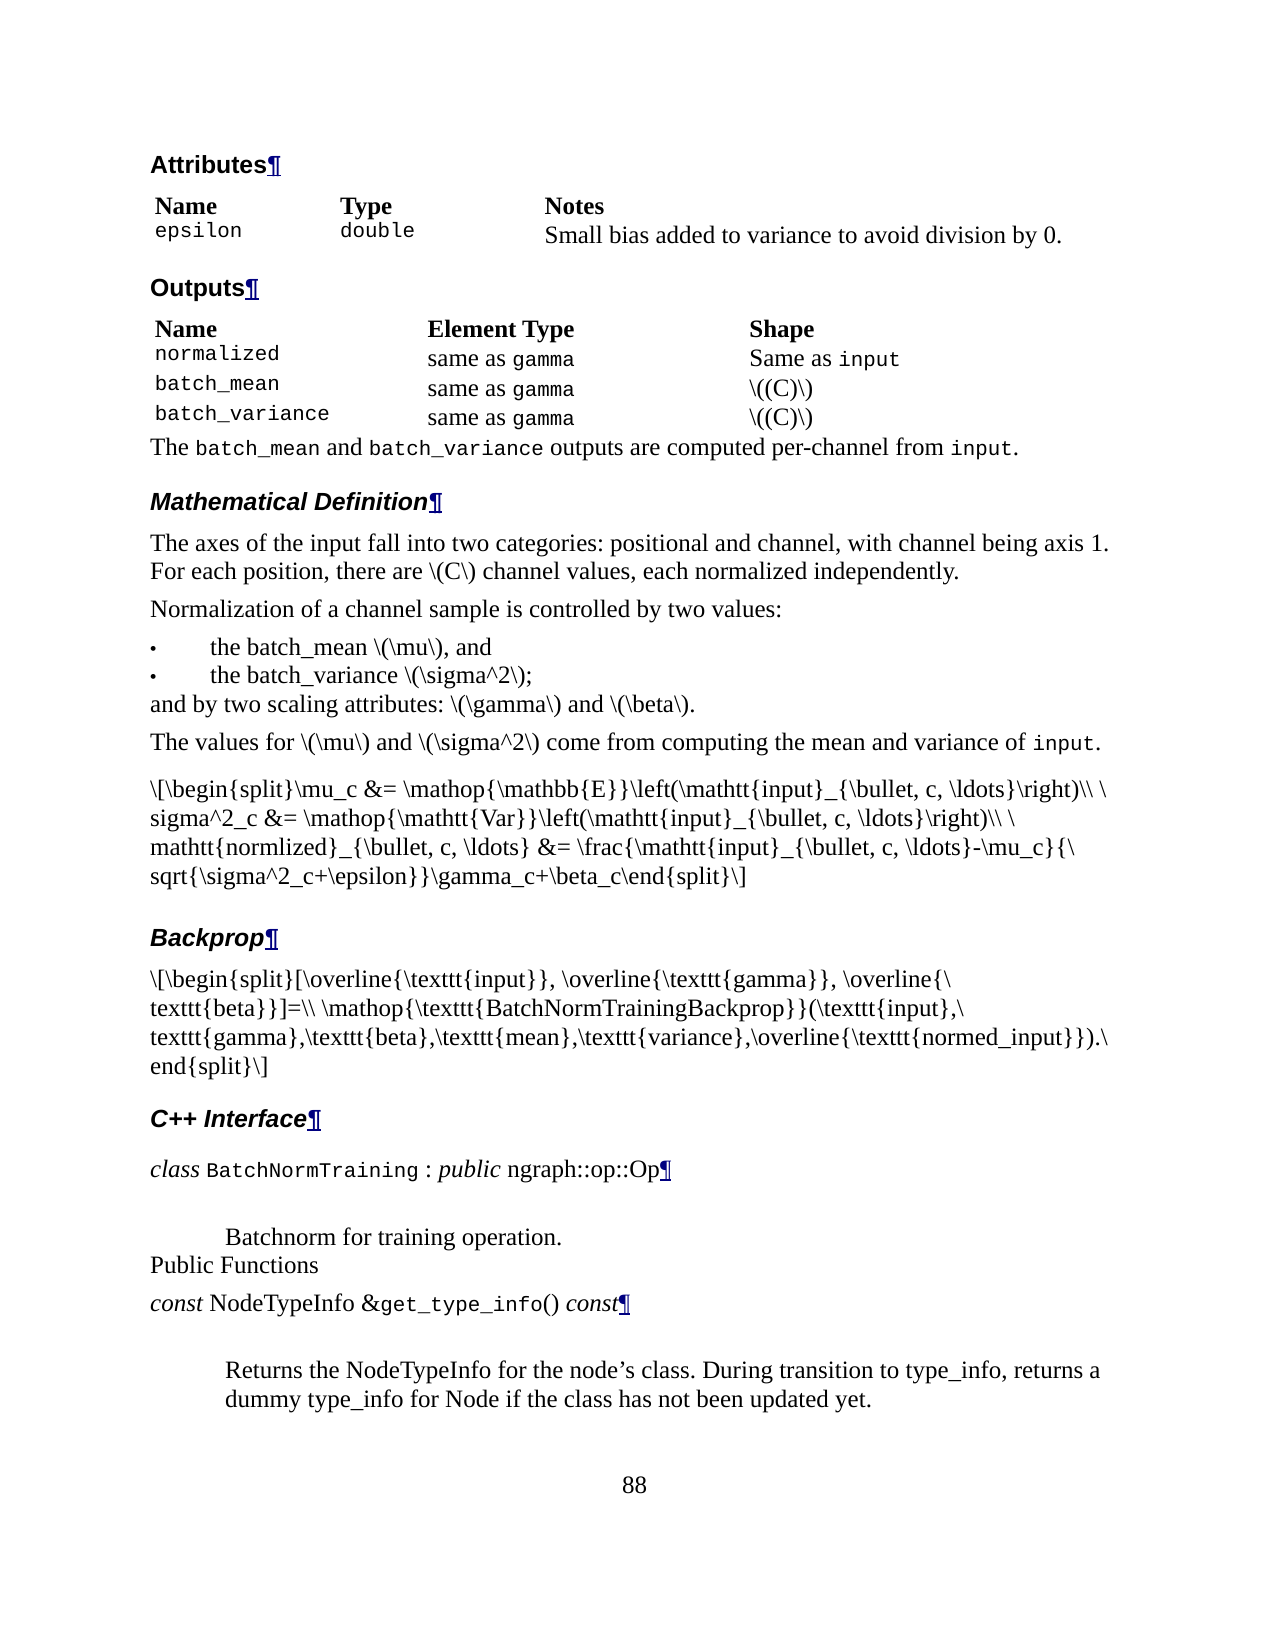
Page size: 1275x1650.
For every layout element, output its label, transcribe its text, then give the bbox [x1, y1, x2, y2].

table_header Name [150, 315, 423, 343]
table_cell Small bias added to variance to avoid division by 0. [540, 220, 1125, 248]
text \[\begin{split}[\overline{\texttt{input}}, \overline{\texttt{gamma}}, \overline{\texttt{beta}}]=\\ \mathop{\texttt{BatchNormTrainingBackprop}}(\texttt{input},\texttt{gamma},\texttt{beta},\texttt{mean},\texttt{variance},\overline{\texttt{normed_input}}).\end{split}\] [150, 964, 1125, 1079]
table_cell batch_mean [150, 373, 423, 402]
table_header Notes [540, 191, 1125, 220]
table_cell same as gamma [423, 343, 745, 373]
text and by two scaling attributes: \(\gamma\) and \(\beta\). [150, 689, 1125, 718]
table_cell Same as input [745, 343, 1125, 373]
text The axes of the input fall into two categories: positional and channel, with channel being axis 1. For each position, there are \(C\) channel values, each normalized independently. [150, 528, 1125, 585]
table_header Shape [745, 315, 1125, 343]
text The batch_mean and batch_variance outputs are computed per-channel from input. [150, 432, 1125, 462]
text The values for \(\mu\) and \(\sigma^2\) come from computing the mean and variance of input. [150, 727, 1125, 757]
table_cell double [335, 220, 540, 248]
text \[\begin{split}\mu_c &= \mathop{\mathbb{E}}\left(\mathtt{input}_{\bullet, c, \ldots}\right)\\ \sigma^2_c &= \mathop{\mathtt{Var}}\left(\mathtt{input}_{\bullet, c, \ldots}\right)\\ \mathtt{normlized}_{\bullet, c, \ldots} &= \frac{\mathtt{input}_{\bullet, c, \ldots}-\mu_c}{\sqrt{\sigma^2_c+\epsilon}}\gamma_c+\beta_c\end{split}\] [150, 774, 1125, 889]
subtitle Attributes¶ [150, 150, 1125, 178]
table_cell epsilon [150, 220, 335, 248]
subtitle Mathematical Definition¶ [150, 487, 1125, 515]
table_cell same as gamma [423, 403, 745, 432]
text Normalization of a channel sample is controlled by two values: [150, 594, 1125, 623]
text const NodeTypeInfo &get_type_info() const¶ [150, 1288, 1125, 1347]
table_cell \((C)\) [745, 373, 1125, 402]
subtitle Backprop¶ [150, 923, 1125, 952]
list the batch_variance \(\sigma^2\); [150, 661, 1125, 689]
text Batchnorm for training operation. [225, 1222, 1125, 1251]
table_cell normalized [150, 343, 423, 373]
table_header Name [150, 191, 335, 220]
table_header Element Type [423, 315, 745, 343]
table_header Type [335, 191, 540, 220]
text class BatchNormTraining : public ngraph::op::Op¶ [150, 1154, 1125, 1213]
subtitle Outputs¶ [150, 273, 1125, 302]
subtitle C++ Interface¶ [150, 1104, 1125, 1133]
table_cell \((C)\) [745, 403, 1125, 432]
text Returns the NodeTypeInfo for the node’s class. During transition to type_info, returns a dummy type_info for Node if the class has not been updated yet. [225, 1356, 1125, 1413]
text Public Functions [150, 1251, 1125, 1279]
list the batch_mean \(\mu\), and [150, 632, 1125, 661]
table_cell batch_variance [150, 403, 423, 432]
table_cell same as gamma [423, 373, 745, 402]
